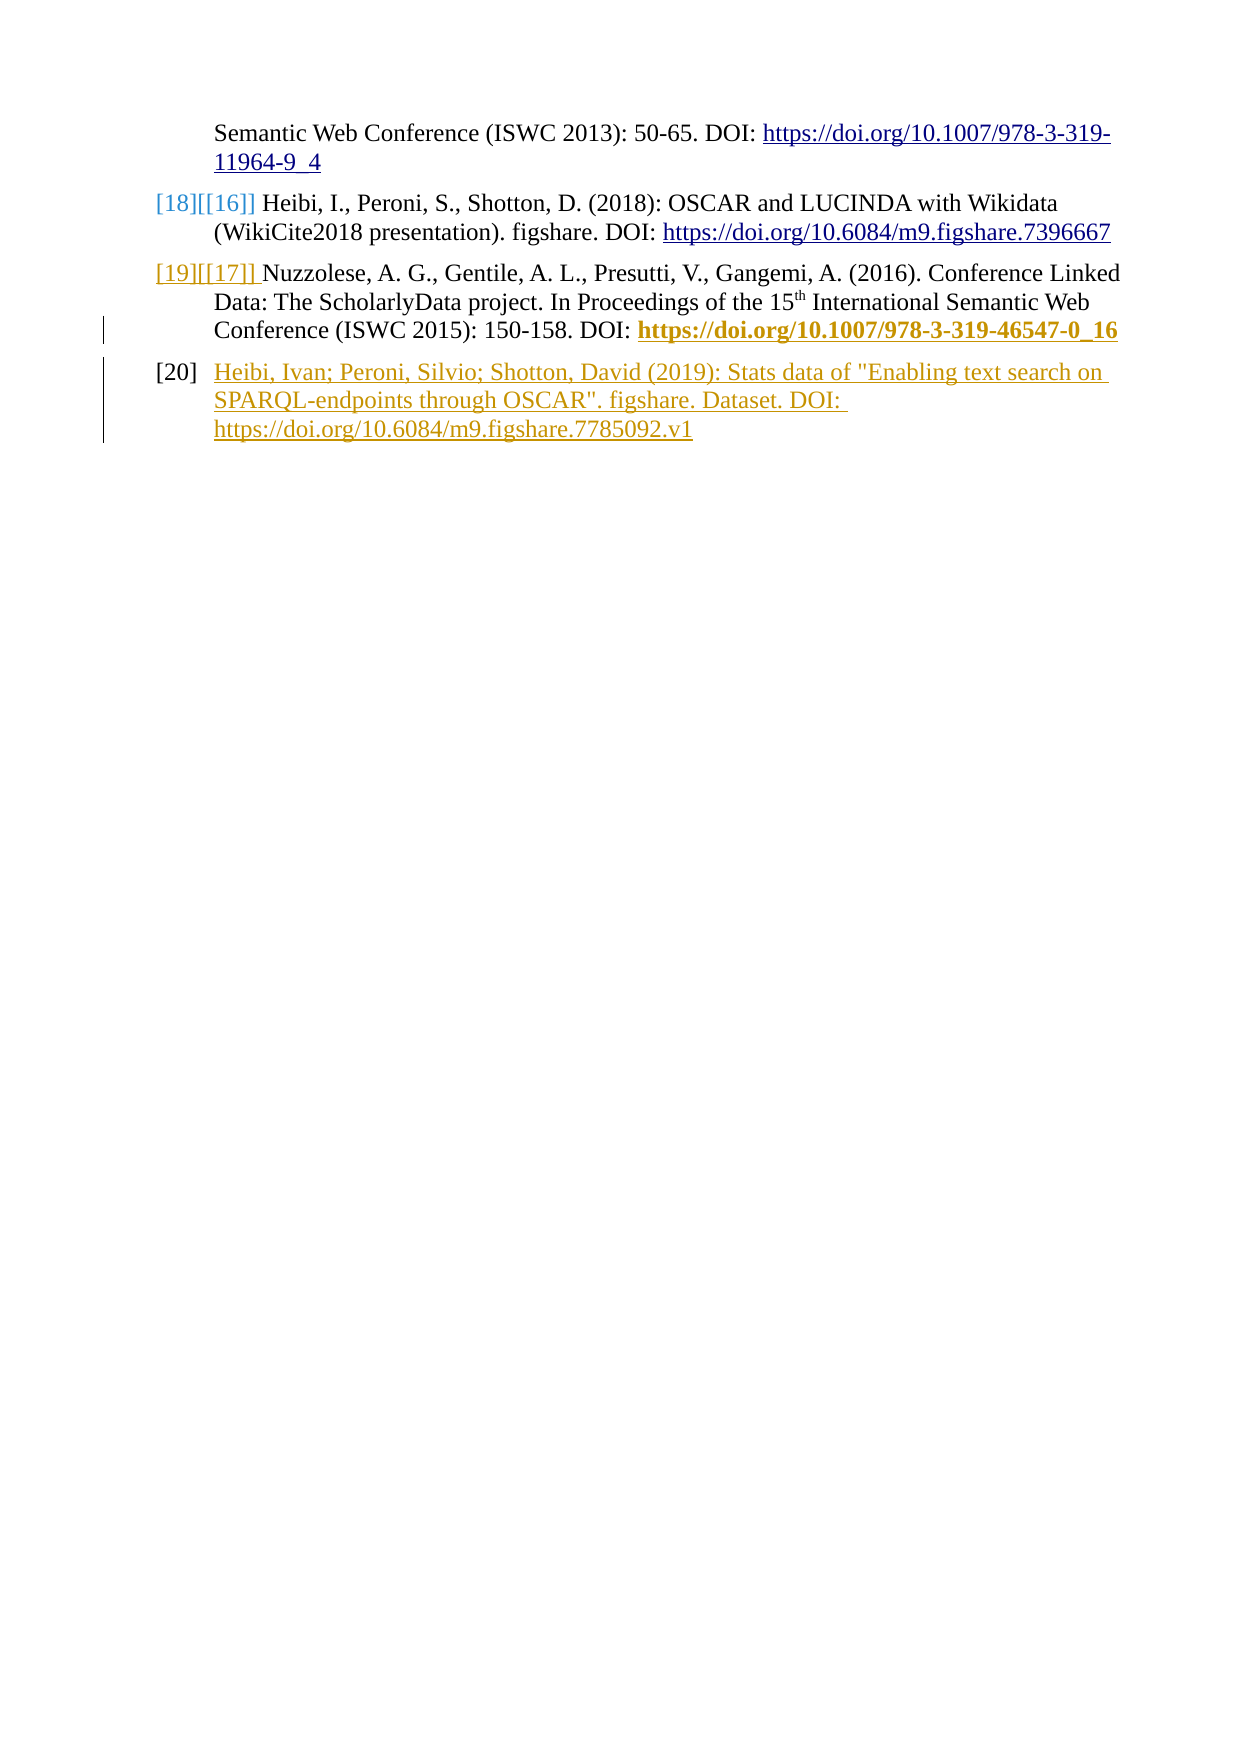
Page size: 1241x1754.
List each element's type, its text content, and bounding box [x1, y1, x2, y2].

list Heibi, Ivan; Peroni, Silvio; Shotton, David (2019): Stats data of "Enabling text search on SPARQL-endpoints through OSCAR". figshare. Dataset. DOI: https://doi.org/10.6084/m9.figshare.7785092.v1 [156, 357, 1122, 443]
list Semantic Web Conference (ISWC 2013): 50-65. DOI: https://doi.org/10.1007/978-3-319-11964-9_4 [156, 118, 1122, 176]
list Nuzzolese, A. G., Gentile, A. L., Presutti, V., Gangemi, A. (2016). Conference Linked Data: The ScholarlyData project. In Proceedings of the 15th International Semantic Web Conference (ISWC 2015): 150-158. DOI: https://doi.org/10.1007/978-3-319-46547-0_16 [156, 258, 1122, 344]
list Heibi, I., Peroni, S., Shotton, D. (2018): OSCAR and LUCINDA with Wikidata (WikiCite2018 presentation). figshare. DOI: https://doi.org/10.6084/m9.figshare.7396667 [156, 188, 1122, 246]
